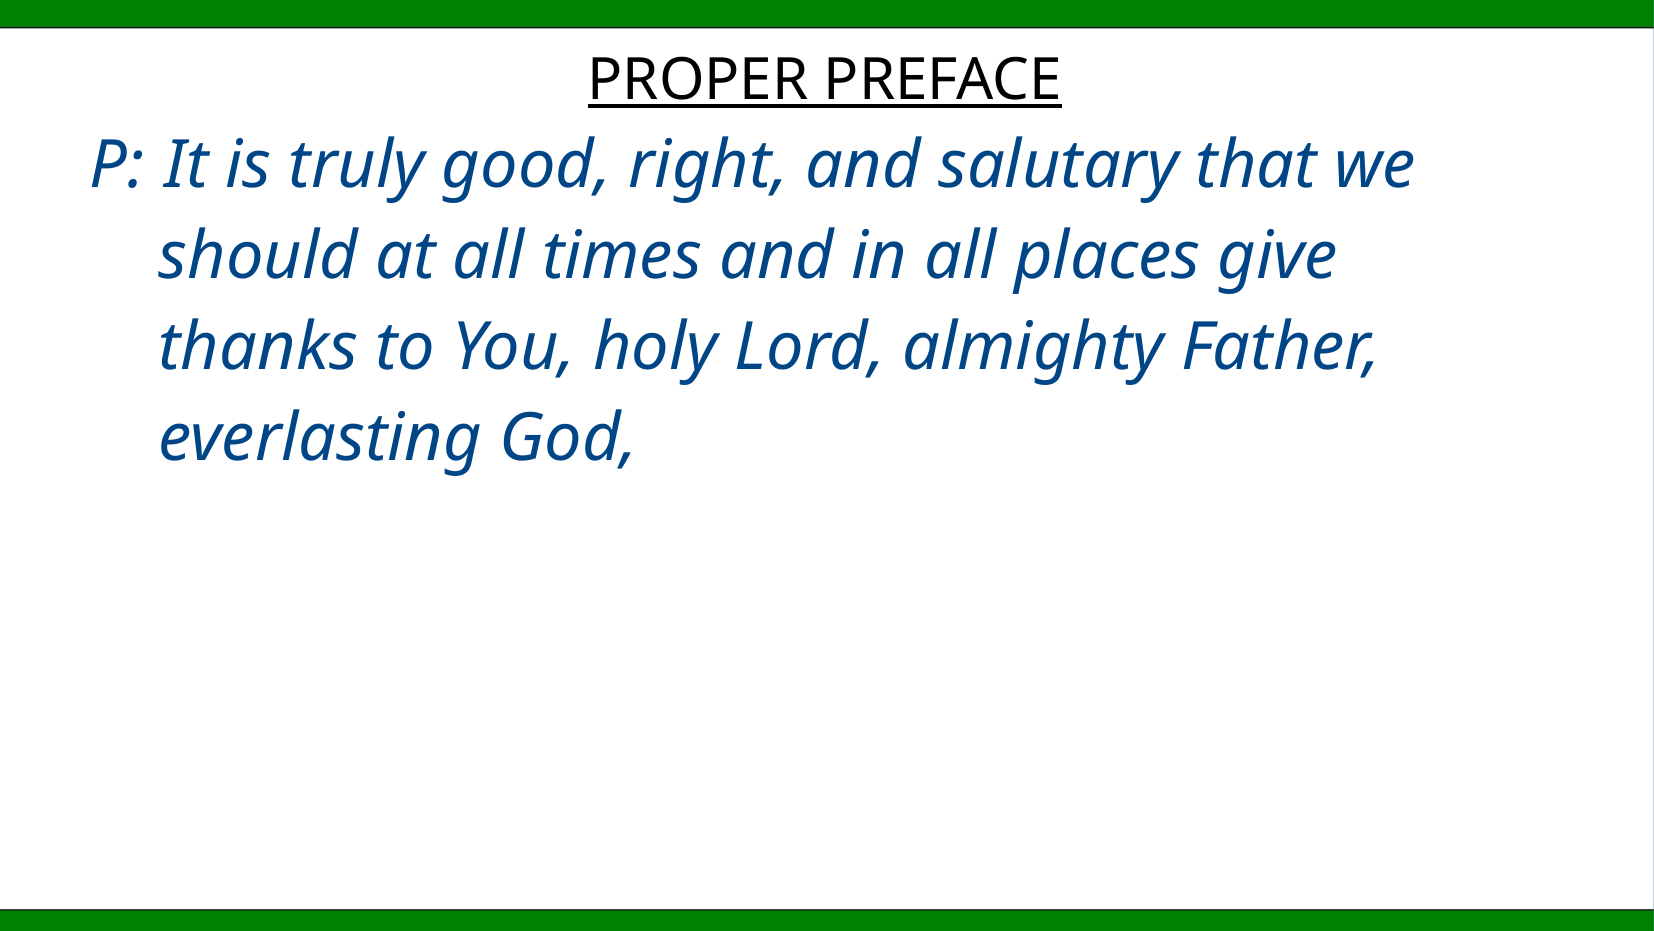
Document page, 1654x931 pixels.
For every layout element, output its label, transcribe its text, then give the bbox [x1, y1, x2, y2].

text_box PROPER PREFACE P: It is truly good, right, and salutary that we should at all times and in all places give thanks to You, holy Lord, almighty Father, everlasting God, [75, 30, 1576, 478]
picture [0, 0, 1654, 931]
